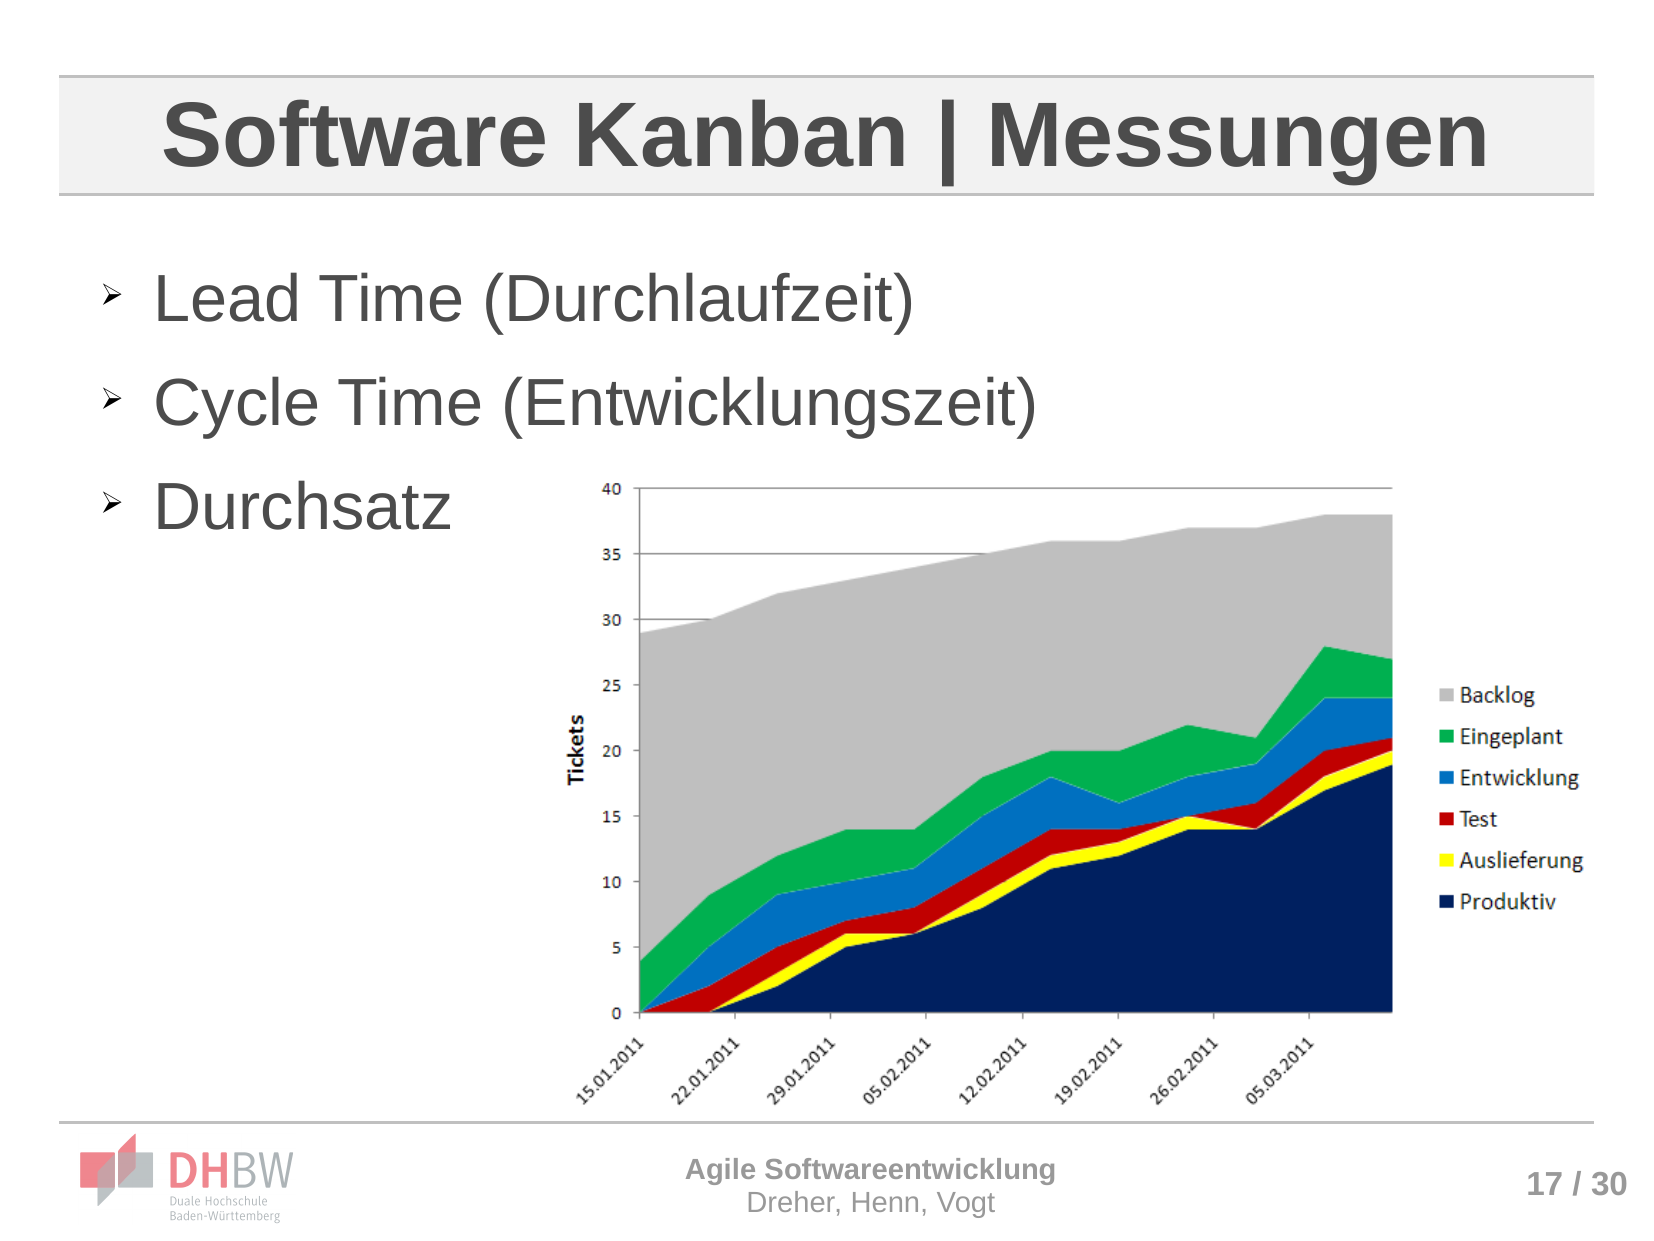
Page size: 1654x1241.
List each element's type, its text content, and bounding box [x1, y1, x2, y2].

picture [78, 1133, 296, 1225]
list Lead Time (Durchlaufzeit) Cycle Time (Entwicklungszeit) Durchsatz [82, 260, 1571, 1080]
picture [555, 472, 1595, 1119]
title Software Kanban | Messungen [82, 31, 1571, 239]
